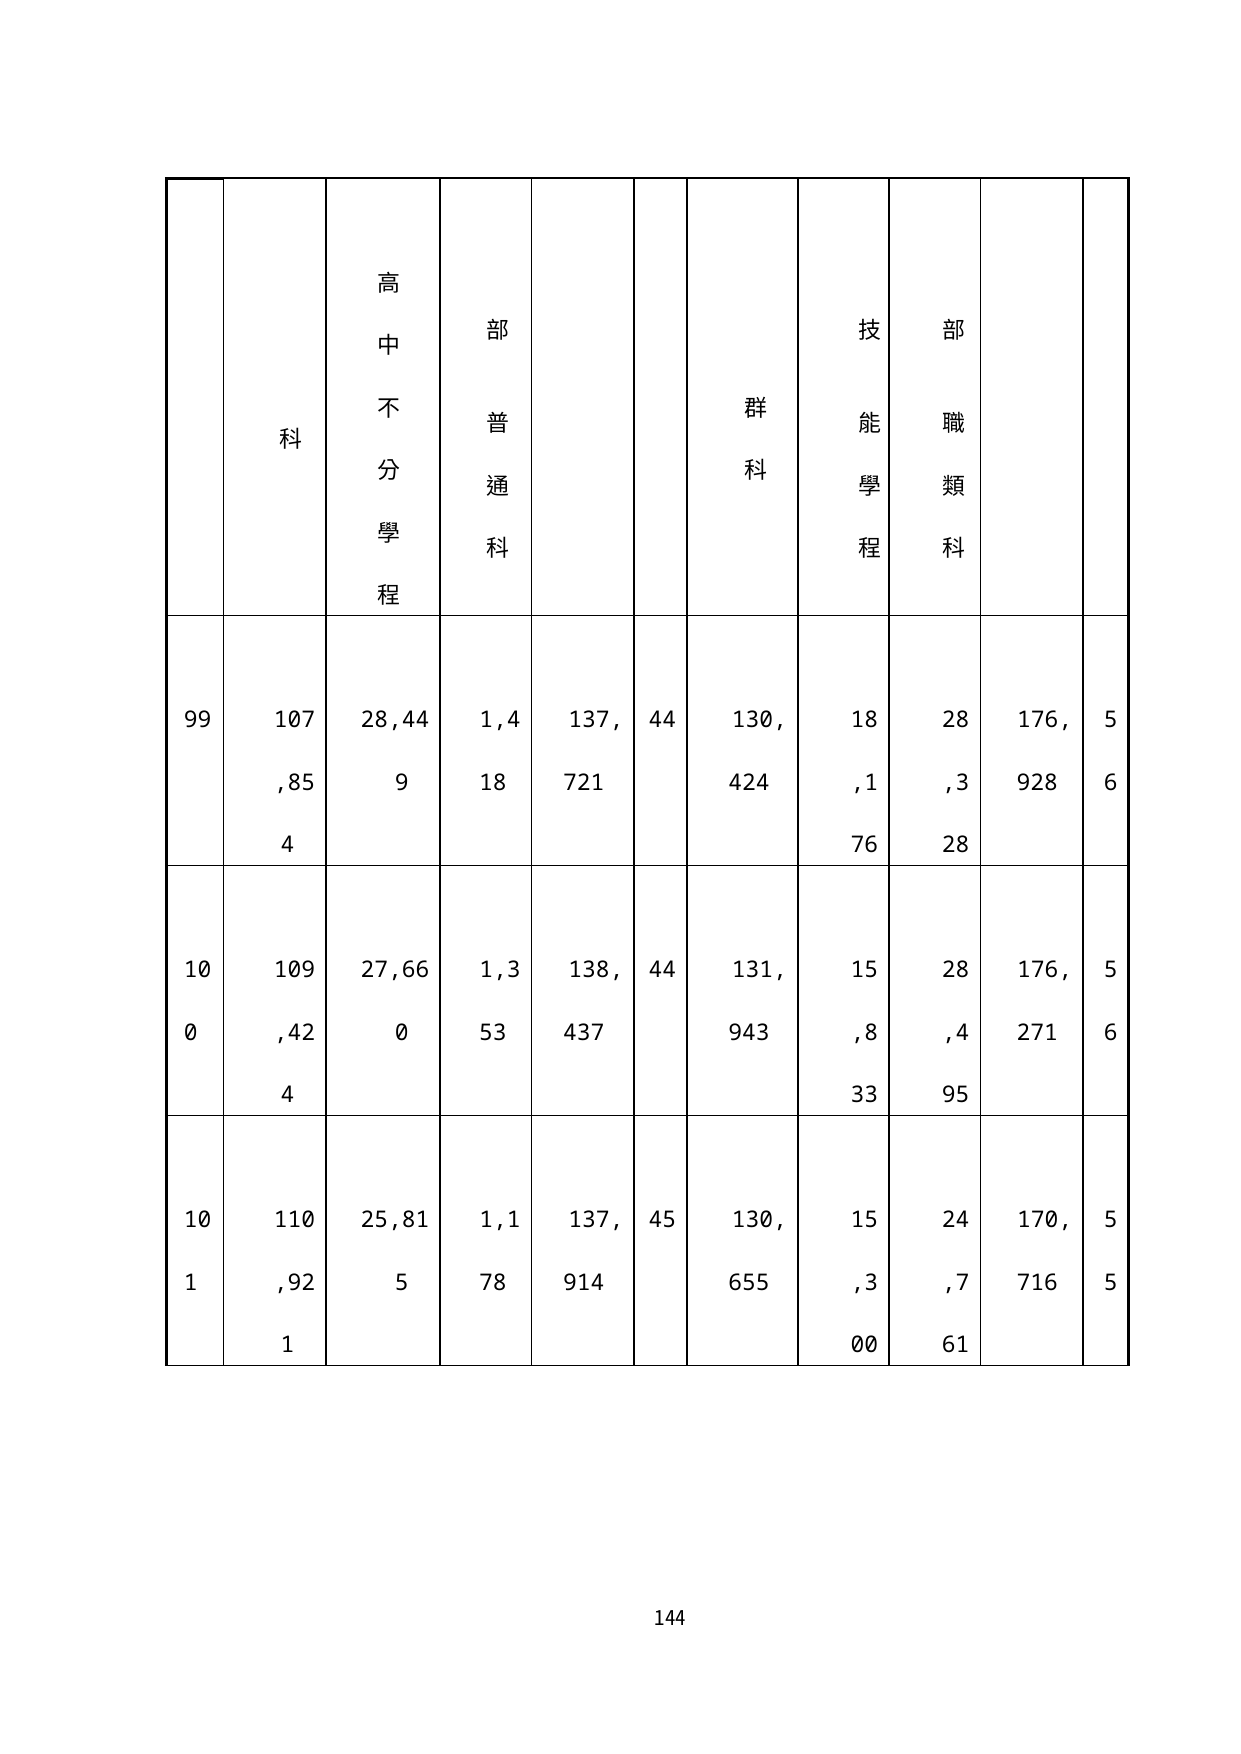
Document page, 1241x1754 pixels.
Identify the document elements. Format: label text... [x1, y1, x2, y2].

table_cell 比率 [1084, 179, 1127, 615]
table_cell 部 職類科 [890, 179, 980, 615]
table_header [168, 180, 223, 615]
table_cell 109,424 [224, 866, 325, 1115]
table_cell 1,178 [441, 1116, 531, 1365]
table_cell 1,353 [441, 866, 531, 1115]
table_cell 55 [1084, 1116, 1127, 1365]
table_cell 科 [224, 179, 325, 615]
table_cell 25,815 [327, 1116, 439, 1365]
table_cell 101 [168, 1116, 223, 1365]
table_cell 24,761 [890, 1116, 980, 1365]
table_cell 176,928 [981, 616, 1082, 865]
table_cell 1,418 [441, 616, 531, 865]
table_cell [981, 179, 1082, 615]
table_cell 130,655 [688, 1116, 797, 1365]
table_cell 100 [168, 866, 223, 1115]
table_cell 137,914 [532, 1116, 633, 1365]
table_cell 137,721 [532, 616, 633, 865]
table_cell 170,716 [981, 1116, 1082, 1365]
table_cell 技 能學程 [799, 179, 888, 615]
table_cell [532, 179, 633, 615]
table_cell 44 [635, 866, 686, 1115]
table_cell 部 普通科 [441, 179, 531, 615]
table_cell 107,854 [224, 616, 325, 865]
table_cell 56 [1084, 616, 1127, 865]
table_cell 15,833 [799, 866, 888, 1115]
table_cell 18,176 [799, 616, 888, 865]
table_cell 138,437 [532, 866, 633, 1115]
table_cell [635, 179, 686, 615]
table_cell 99 [168, 616, 223, 865]
table_cell 44 [635, 616, 686, 865]
table_cell 130,424 [688, 616, 797, 865]
table_cell 群科 [688, 179, 797, 615]
table_cell 27,660 [327, 866, 439, 1115]
table_cell 高中 不分學程 [327, 179, 439, 615]
table_cell 28,328 [890, 616, 980, 865]
table_cell 15,300 [799, 1116, 888, 1365]
table_cell 176,271 [981, 866, 1082, 1115]
table_cell 28,495 [890, 866, 980, 1115]
table_cell 56 [1084, 866, 1127, 1115]
table_cell 131,943 [688, 866, 797, 1115]
table_cell 28,449 [327, 616, 439, 865]
table_cell 110,921 [224, 1116, 325, 1365]
table_cell 45 [635, 1116, 686, 1365]
